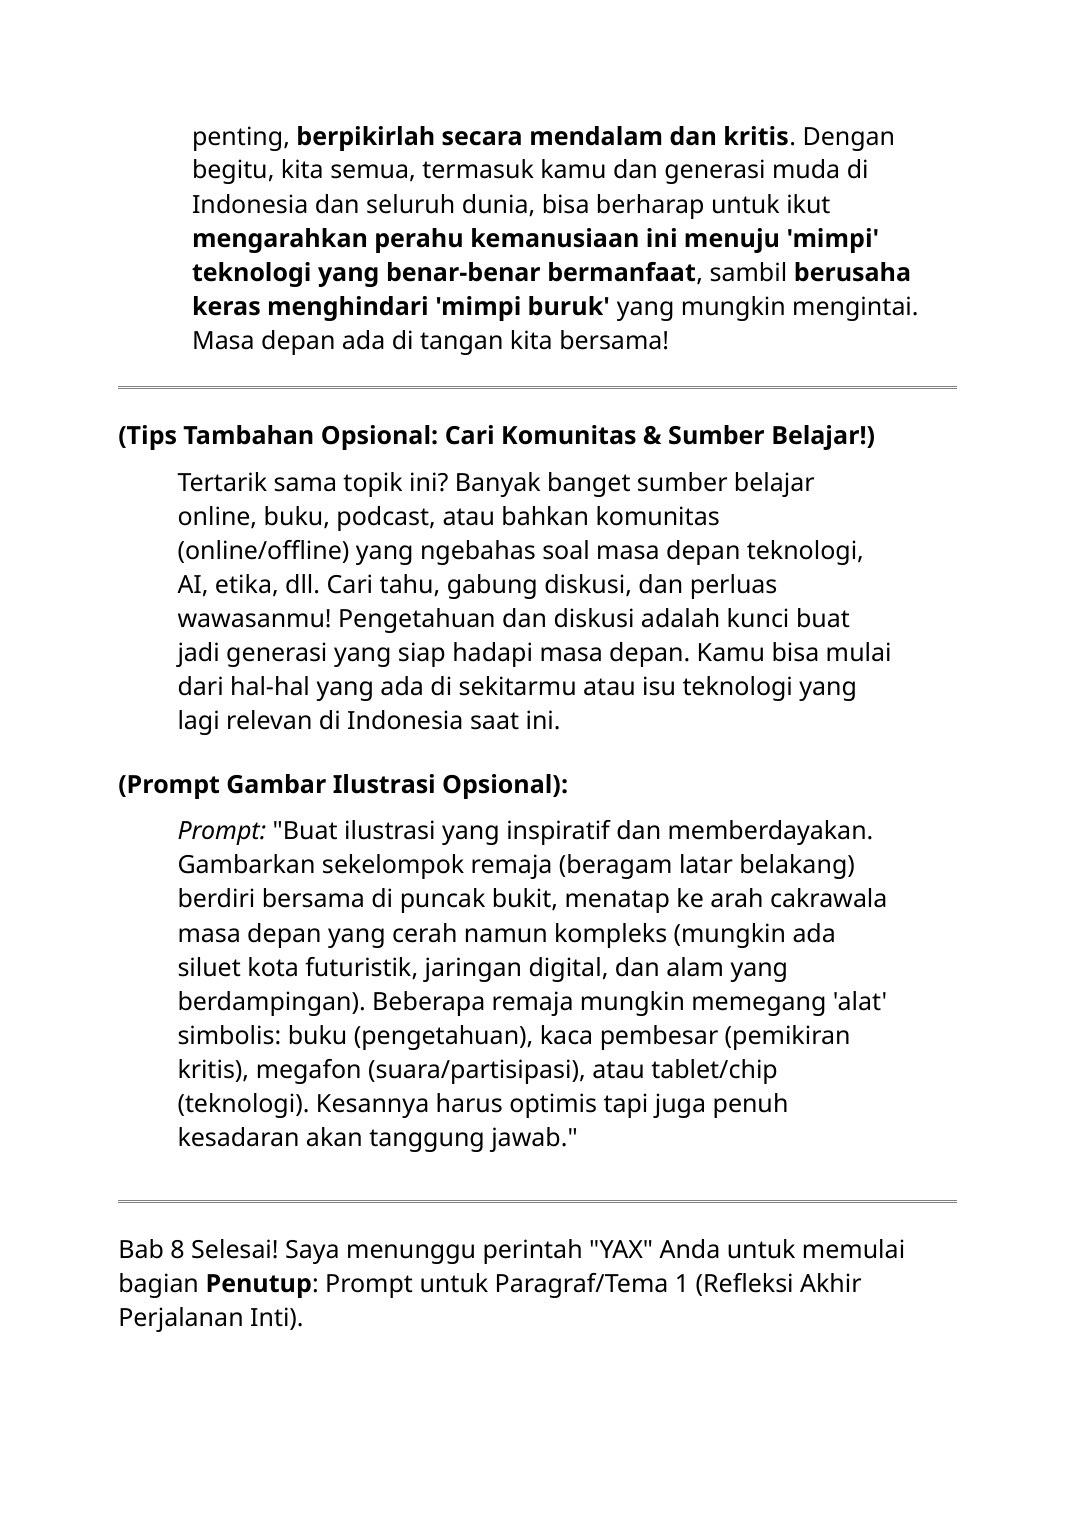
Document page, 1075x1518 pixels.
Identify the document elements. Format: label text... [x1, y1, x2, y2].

text (Prompt Gambar Ilustrasi Opsional): [118, 766, 957, 801]
text Tertarik sama topik ini? Banyak banget sumber belajar online, buku, podcast, atau bahkan komunitas (online/offline) yang ngebahas soal masa depan teknologi, AI, etika, dll. Cari tahu, gabung diskusi, dan perluas wawasanmu! Pengetahuan dan diskusi adalah kunci buat jadi generasi yang siap hadapi masa depan. Kamu bisa mulai dari hal-hal yang ada di sekitarmu atau isu teknologi yang lagi relevan di Indonesia saat ini. [177, 464, 898, 737]
text (Tips Tambahan Opsional: Cari Komunitas & Sumber Belajar!) [118, 418, 957, 452]
list penting, berpikirlah secara mendalam dan kritis. Dengan begitu, kita semua, termasuk kamu dan generasi muda di Indonesia dan seluruh dunia, bisa berharap untuk ikut mengarahkan perahu kemanusiaan ini menuju 'mimpi' teknologi yang benar-benar bermanfaat, sambil berusaha keras menghindari 'mimpi buruk' yang mungkin mengintai. Masa depan ada di tangan kita bersama! [162, 118, 957, 357]
text Prompt: "Buat ilustrasi yang inspiratif dan memberdayakan. Gambarkan sekelompok remaja (beragam latar belakang) berdiri bersama di puncak bukit, menatap ke arah cakrawala masa depan yang cerah namun kompleks (mungkin ada siluet kota futuristik, jaringan digital, dan alam yang berdampingan). Beberapa remaja mungkin memegang 'alat' simbolis: buku (pengetahuan), kaca pembesar (pemikiran kritis), megafon (suara/partisipasi), atau tablet/chip (teknologi). Kesannya harus optimis tapi juga penuh kesadaran akan tanggung jawab." [177, 813, 898, 1154]
text Bab 8 Selesai! Saya menunggu perintah "YAX" Anda untuk memulai bagian Penutup: Prompt untuk Paragraf/Tema 1 (Refleksi Akhir Perjalanan Inti). [118, 1232, 957, 1334]
